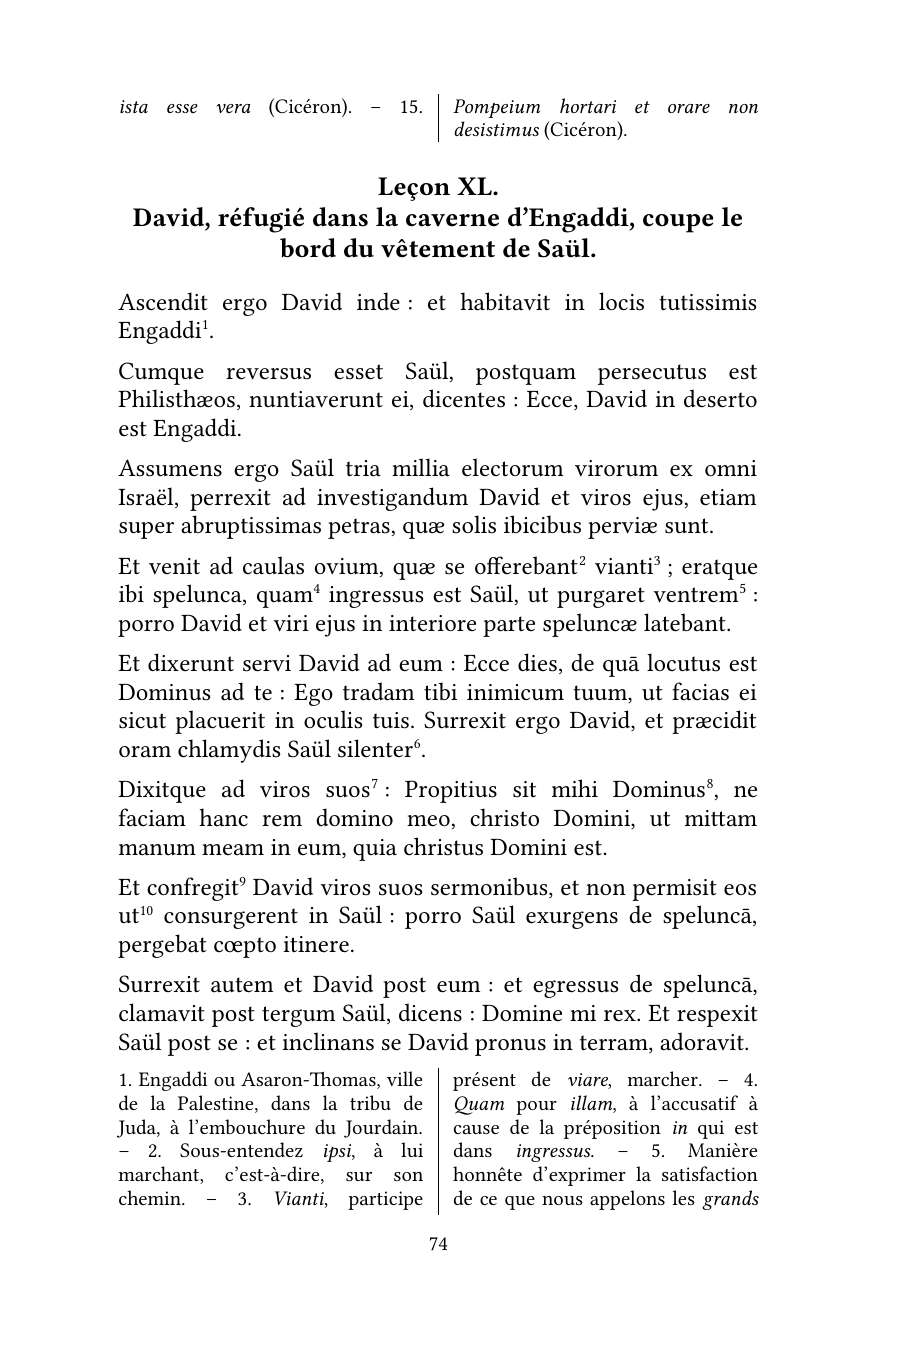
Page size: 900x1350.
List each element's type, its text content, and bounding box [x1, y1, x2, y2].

text Ascendit ergo David inde : et habitavit in locis tutissimis Engaddi1. [118, 288, 758, 345]
text présent de viare, marcher. – 4. Quam pour illam, à l’accusatif à cause de la préposition in qui est dans ingressus. – 5. Manière honnête d’exprimer la satisfaction de ce que nous appelons les grands [453, 1068, 758, 1211]
text Surrexit autem et David post eum : et egressus de speluncā, clamavit post tergum Saül, dicens : Domine mi rex. Et respexit Saül post se : et inclinans se David pronus in terram, adoravit. [118, 971, 758, 1056]
text Et dixerunt servi David ad eum : Ecce dies, de quā locutus est Dominus ad te : Ego tradam tibi inimicum tuum, ut facias ei sicut placuerit in oculis tuis. Surrexit ergo David, et præcidit oram chlamydis Saül silenter6. [118, 649, 758, 764]
text Leçon XL. David, réfugié dans la caverne d’Engaddi, coupe le bord du vêtement de Saül. [118, 172, 758, 264]
text Assumens ergo Saül tria millia electorum virorum ex omni Israël, perrexit ad investigandum David et viros ejus, etiam super abruptissimas petras, quæ solis ibicibus perviæ sunt. [118, 454, 758, 540]
text Dixitque ad viros suos7 : Propitius sit mihi Dominus8, ne faciam hanc rem domino meo, christo Domini, ut mittam manum meam in eum, quia christus Domini est. [118, 776, 758, 861]
text Et venit ad caulas ovium, quæ se offerebant2 vianti3 ; eratque ibi spelunca, quam4 ingressus est Saül, ut purgaret ventrem5 : porro David et viri ejus in interiore parte speluncæ latebant. [118, 552, 758, 638]
text Cumque reversus esset Saül, postquam persecutus est Philisthæos, nuntiaverunt ei, dicentes : Ecce, David in deserto est Engaddi. [118, 357, 758, 443]
text ista esse vera (Cicéron). – 15. [118, 94, 423, 118]
text 1. Engaddi ou Asaron-Thomas, ville de la Palestine, dans la tribu de Juda, à l’embouchure du Jourdain. – 2. Sous-entendez ipsi, à lui marchant, c’est-à-dire, sur son chemin. – 3. Vianti, participe [118, 1068, 423, 1211]
text Pompeium hortari et orare non desistimus (Cicéron). [453, 94, 758, 142]
text Et confregit9 David viros suos sermonibus, et non permisit eos ut10 consurgerent in Saül : porro Saül exurgens de speluncā, pergebat cœpto itinere. [118, 873, 758, 959]
